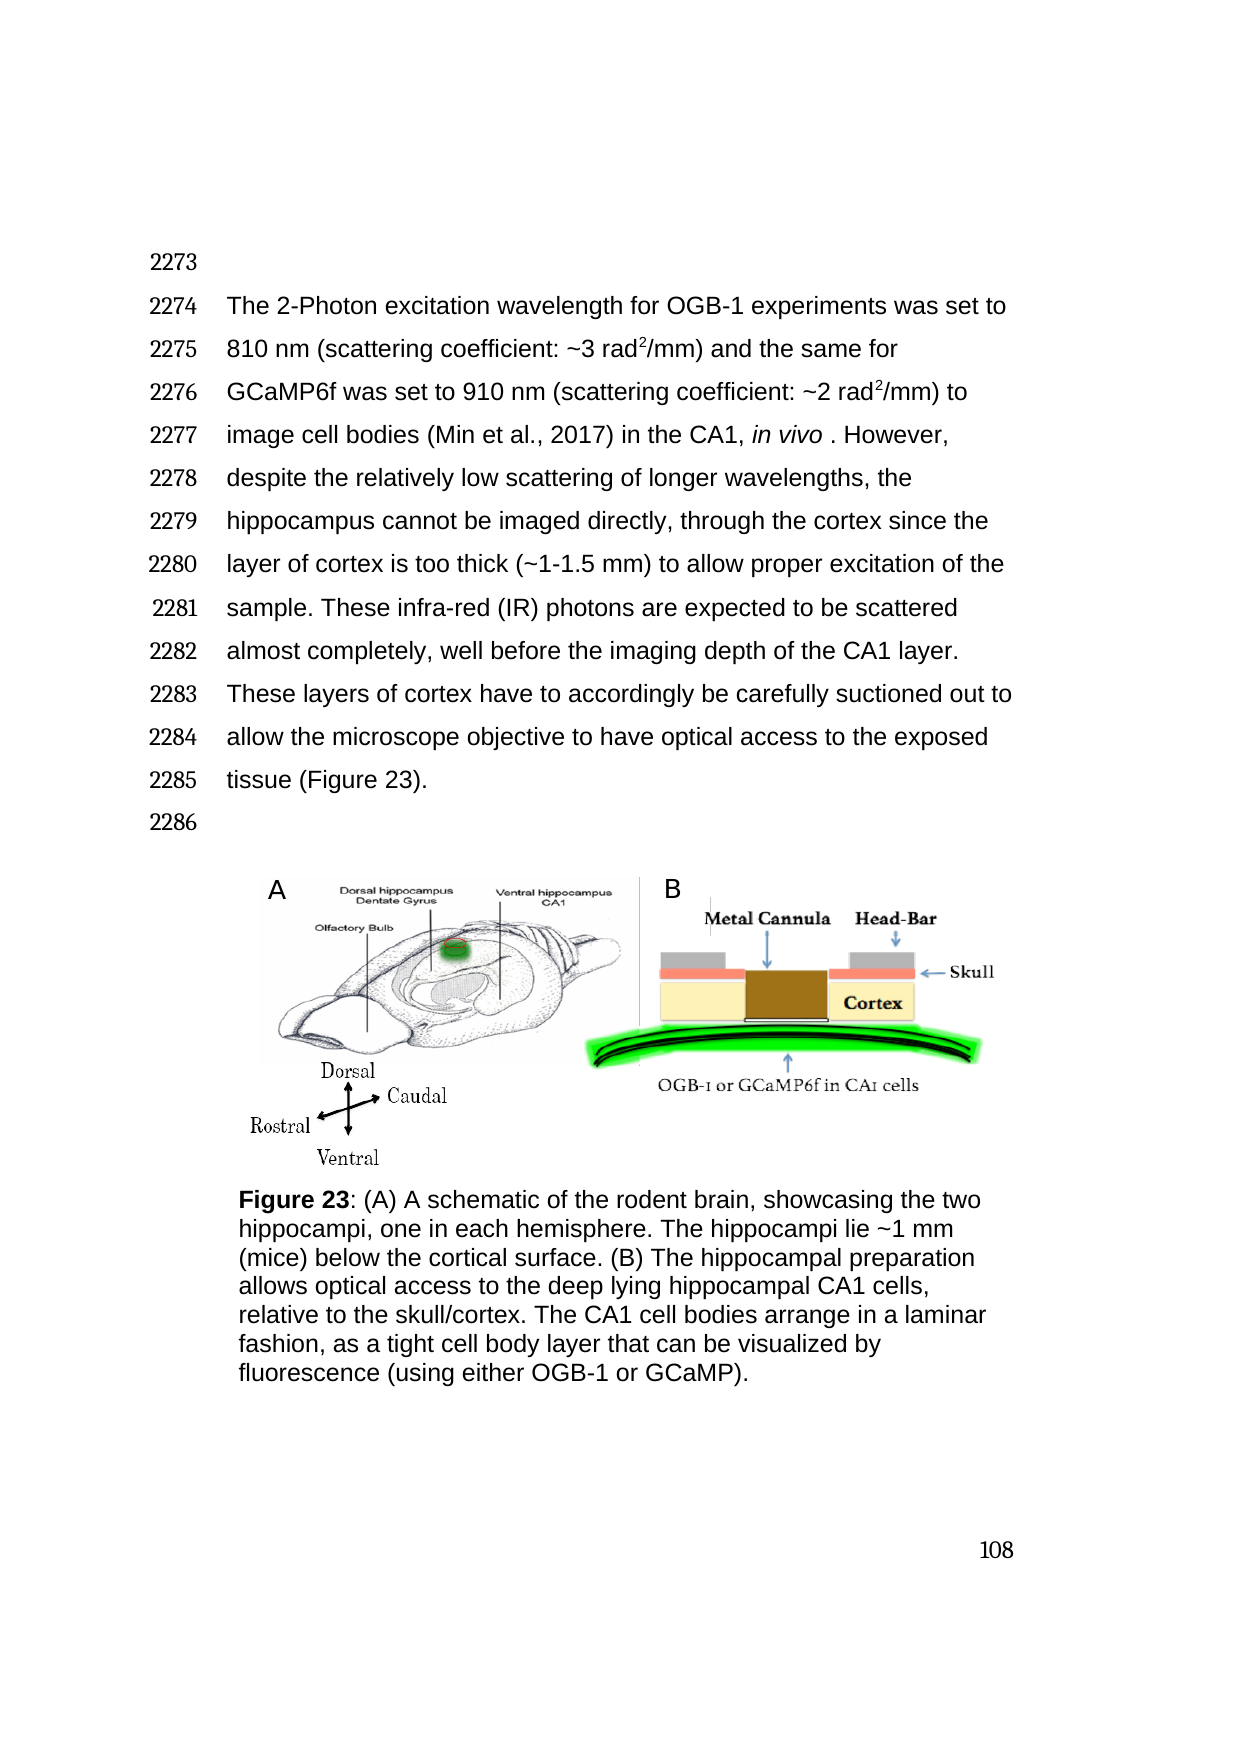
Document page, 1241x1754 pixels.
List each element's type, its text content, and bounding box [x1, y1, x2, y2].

text Figure 23: (A) A schematic of the rodent brain, showcasing the two hippocampi, one in each hemisphere. The hippocampi lie ~1 mm (mice) below the cortical surface. (B) The hippocampal preparation allows optical access to the deep lying hippocampal CA1 cells, relative to the skull/cortex. The CA1 cell bodies arrange in a laminar fashion, as a tight cell body layer that can be visualized by fluorescence (using either OGB-1 or GCaMP). [238, 876, 1002, 1386]
text The 2-Photon excitation wavelength for OGB-1 experiments was set to 810 nm (scattering coefficient: ~3 rad2/mm) and the same for GCaMP6f was set to 910 nm (scattering coefficient: ~2 rad2/mm) to image cell bodies (Min et al., 2017)⁠ in the CA1, in vivo . However, despite the relatively low scattering of longer wavelengths, the hippocampus cannot be imaged directly, through the cortex since the layer of cortex is too thick (~1-1.5 mm) to allow proper excitation of the sample. These infra-red (IR) photons are expected to be scattered almost completely, well before the imaging depth of the CA1 layer. These layers of cortex have to accordingly be carefully suctioned out to allow the microscope objective to have optical access to the exposed tissue (Figure 23). [226, 291, 1014, 794]
